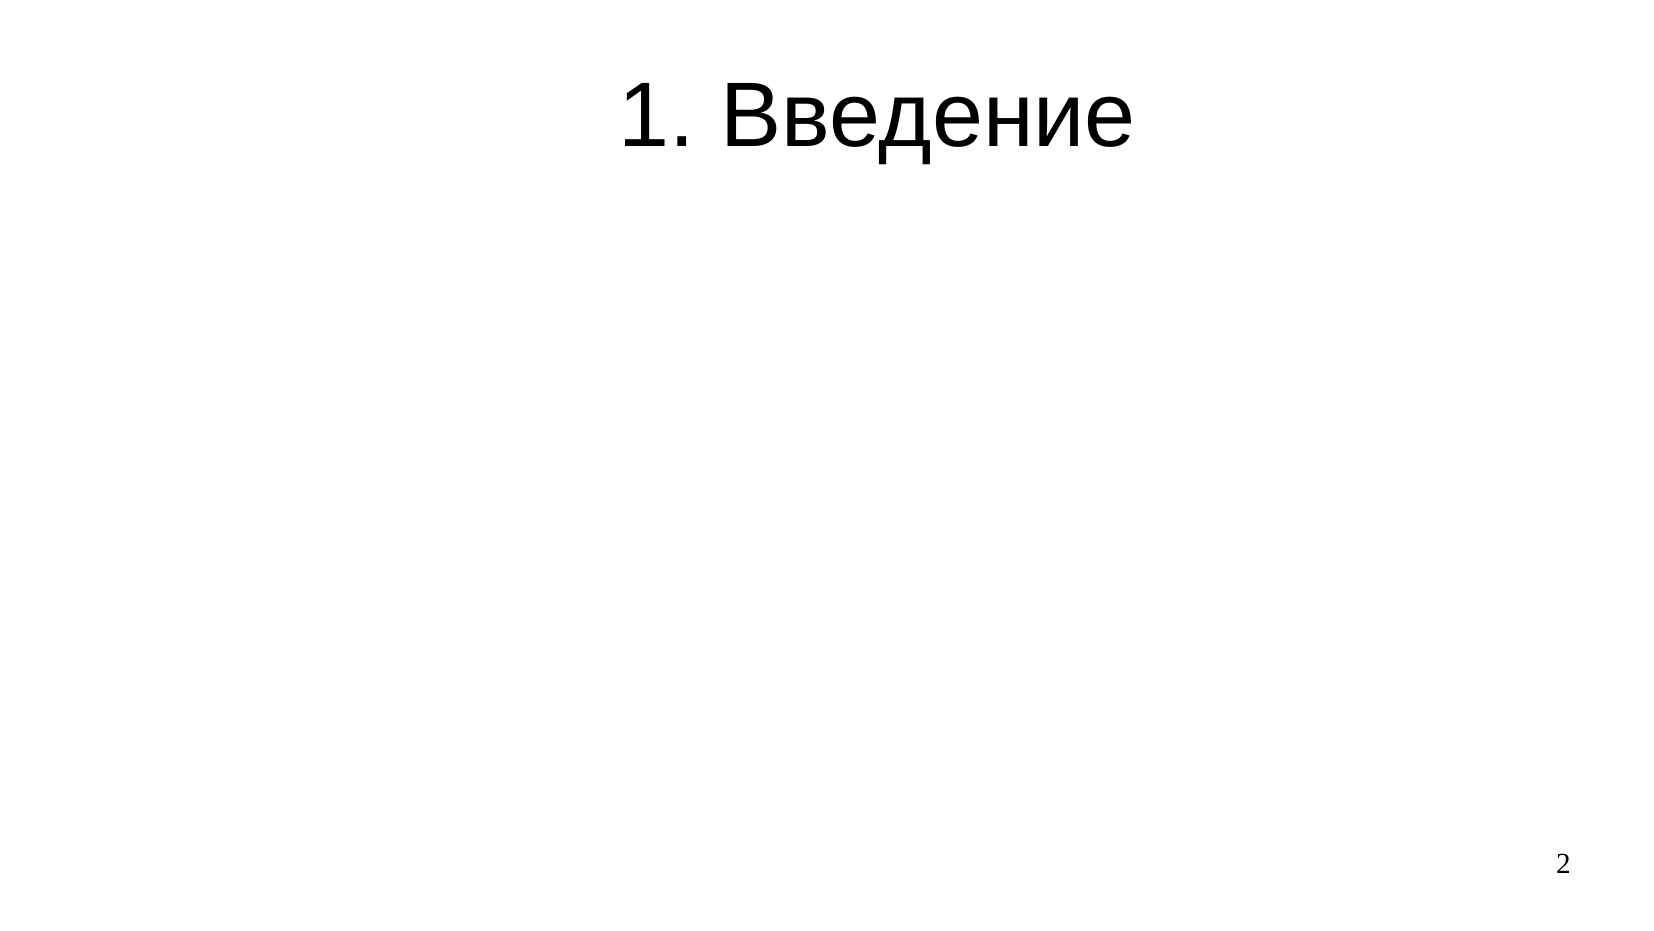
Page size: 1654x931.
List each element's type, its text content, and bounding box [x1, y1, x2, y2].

title 1. Введение [82, 37, 1571, 193]
